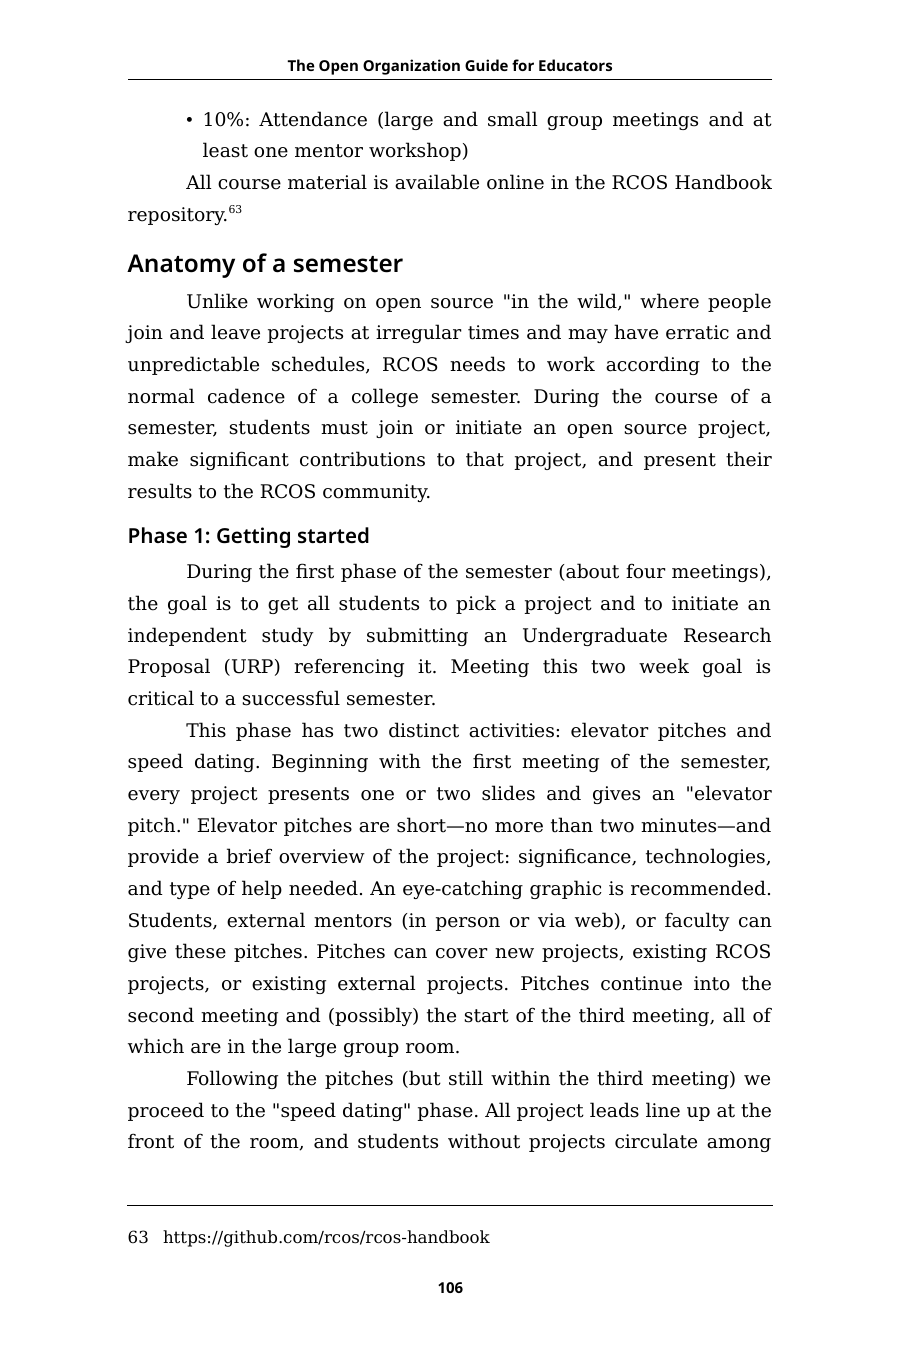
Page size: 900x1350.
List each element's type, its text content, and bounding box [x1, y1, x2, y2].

subtitle Phase 1: Getting started [127, 525, 772, 549]
list 10%: Attendance (large and small group meetings and at least one mentor workshop) [186, 109, 772, 162]
subtitle Anatomy of a semester [127, 250, 772, 278]
text All course material is available online in the RCOS Handbook repository. [127, 172, 772, 226]
text Following the pitches (but still within the third meeting) we proceed to the "speed dating" phase. All project leads line up at the front of the room, and students without projects circulate among [127, 1068, 772, 1153]
text During the first phase of the semester (about four meetings), the goal is to get all students to pick a project and to initiate an independent study by submitting an Undergraduate Research Proposal (URP) referencing it. Meeting this two week goal is critical to a successful semester. [127, 561, 772, 710]
text This phase has two distinct activities: elevator pitches and speed dating. Beginning with the first meeting of the semester, every project presents one or two slides and gives an "elevator pitch." Elevator pitches are short—no more than two minutes—and provide a brief overview of the project: significance, technologies, and type of help needed. An eye-catching graphic is recommended. Students, external mentors (in person or via web), or faculty can give these pitches. Pitches can cover new projects, existing RCOS projects, or existing external projects. Pitches continue into the second meeting and (possibly) the start of the third meeting, all of which are in the large group room. [127, 719, 772, 1058]
text Unlike working on open source "in the wild," where people join and leave projects at irregular times and may have erratic and unpredictable schedules, RCOS needs to work according to the normal cadence of a college semester. During the course of a semester, students must join or initiate an open source project, make significant contributions to that project, and present their results to the RCOS community. [127, 291, 772, 503]
text https://github.com/rcos/rcos-handbook [127, 1228, 772, 1247]
